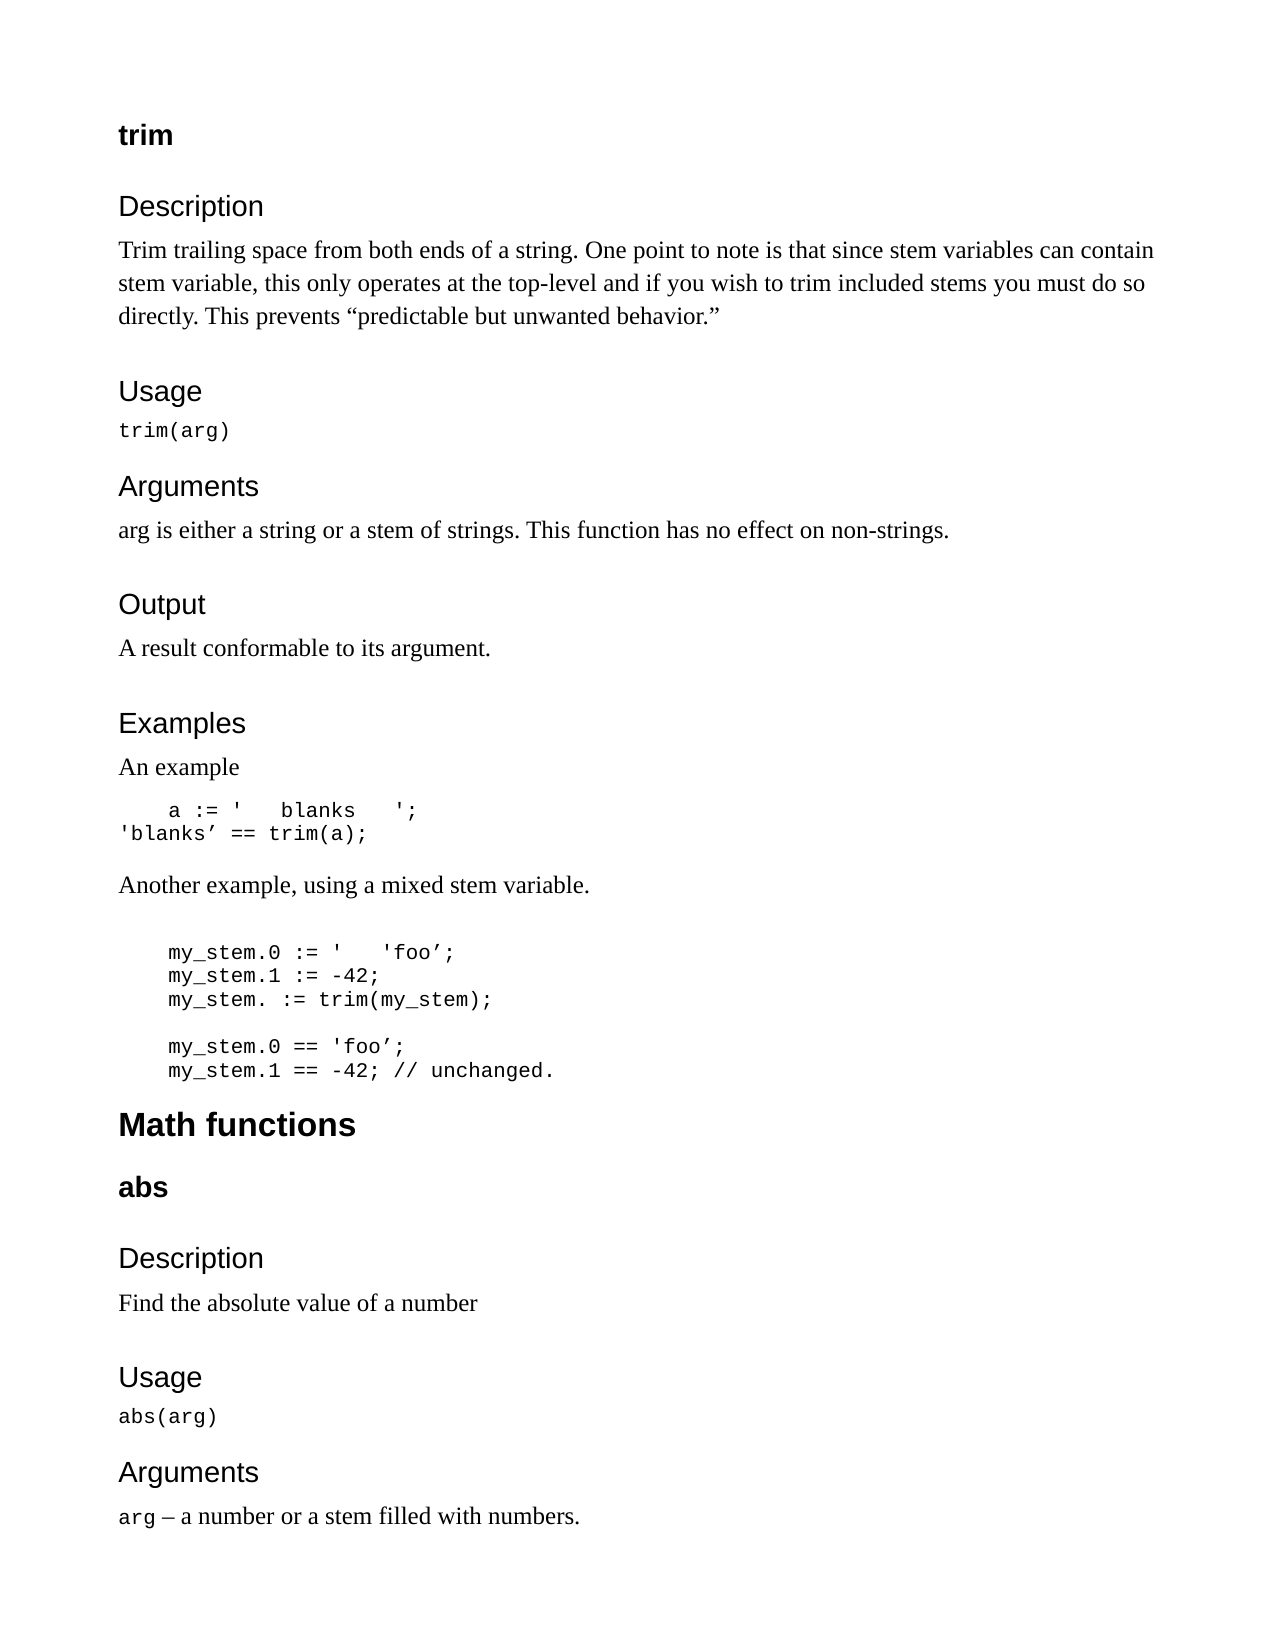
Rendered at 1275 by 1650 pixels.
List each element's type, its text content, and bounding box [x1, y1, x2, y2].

subtitle Description [118, 1242, 1157, 1275]
subtitle Math functions [118, 1104, 1157, 1143]
text Find the absolute value of a number [118, 1288, 1157, 1316]
subtitle trim [118, 118, 1157, 152]
text my_stem.1 == -42; // unchanged. [118, 1060, 1157, 1084]
subtitle Examples [118, 706, 1157, 739]
text 'blanks’ == trim(a); [118, 823, 1157, 847]
subtitle Usage [118, 1360, 1157, 1394]
subtitle Description [118, 189, 1157, 223]
text abs(arg) [118, 1406, 1157, 1430]
text An example [118, 752, 1157, 781]
text my_stem. := trim(my_stem); [118, 989, 1157, 1013]
text trim(arg) [118, 420, 1157, 444]
subtitle Output [118, 587, 1157, 621]
text a := ' blanks '; [118, 800, 1157, 823]
text my_stem.0 == 'foo’; [118, 1036, 1157, 1060]
text arg is either a string or a stem of strings. This function has no effect on non-strings. [118, 515, 1157, 543]
subtitle Usage [118, 374, 1157, 408]
text my_stem.0 := ' 'foo’; [118, 942, 1157, 966]
text my_stem.1 := -42; [118, 966, 1157, 989]
subtitle Arguments [118, 1455, 1157, 1488]
text Another example, using a mixed stem variable. [118, 871, 1157, 899]
subtitle Arguments [118, 469, 1157, 502]
subtitle abs [118, 1170, 1157, 1204]
text Trim trailing space from both ends of a string. One point to note is that since stem variables can contain stem variable, this only operates at the top-level and if you wish to trim included stems you must do so directly. This prevents “predictable but unwanted behavior.” [118, 235, 1157, 330]
text A result conformable to its argument. [118, 633, 1157, 662]
text arg – a number or a stem filled with numbers. [118, 1501, 1157, 1531]
